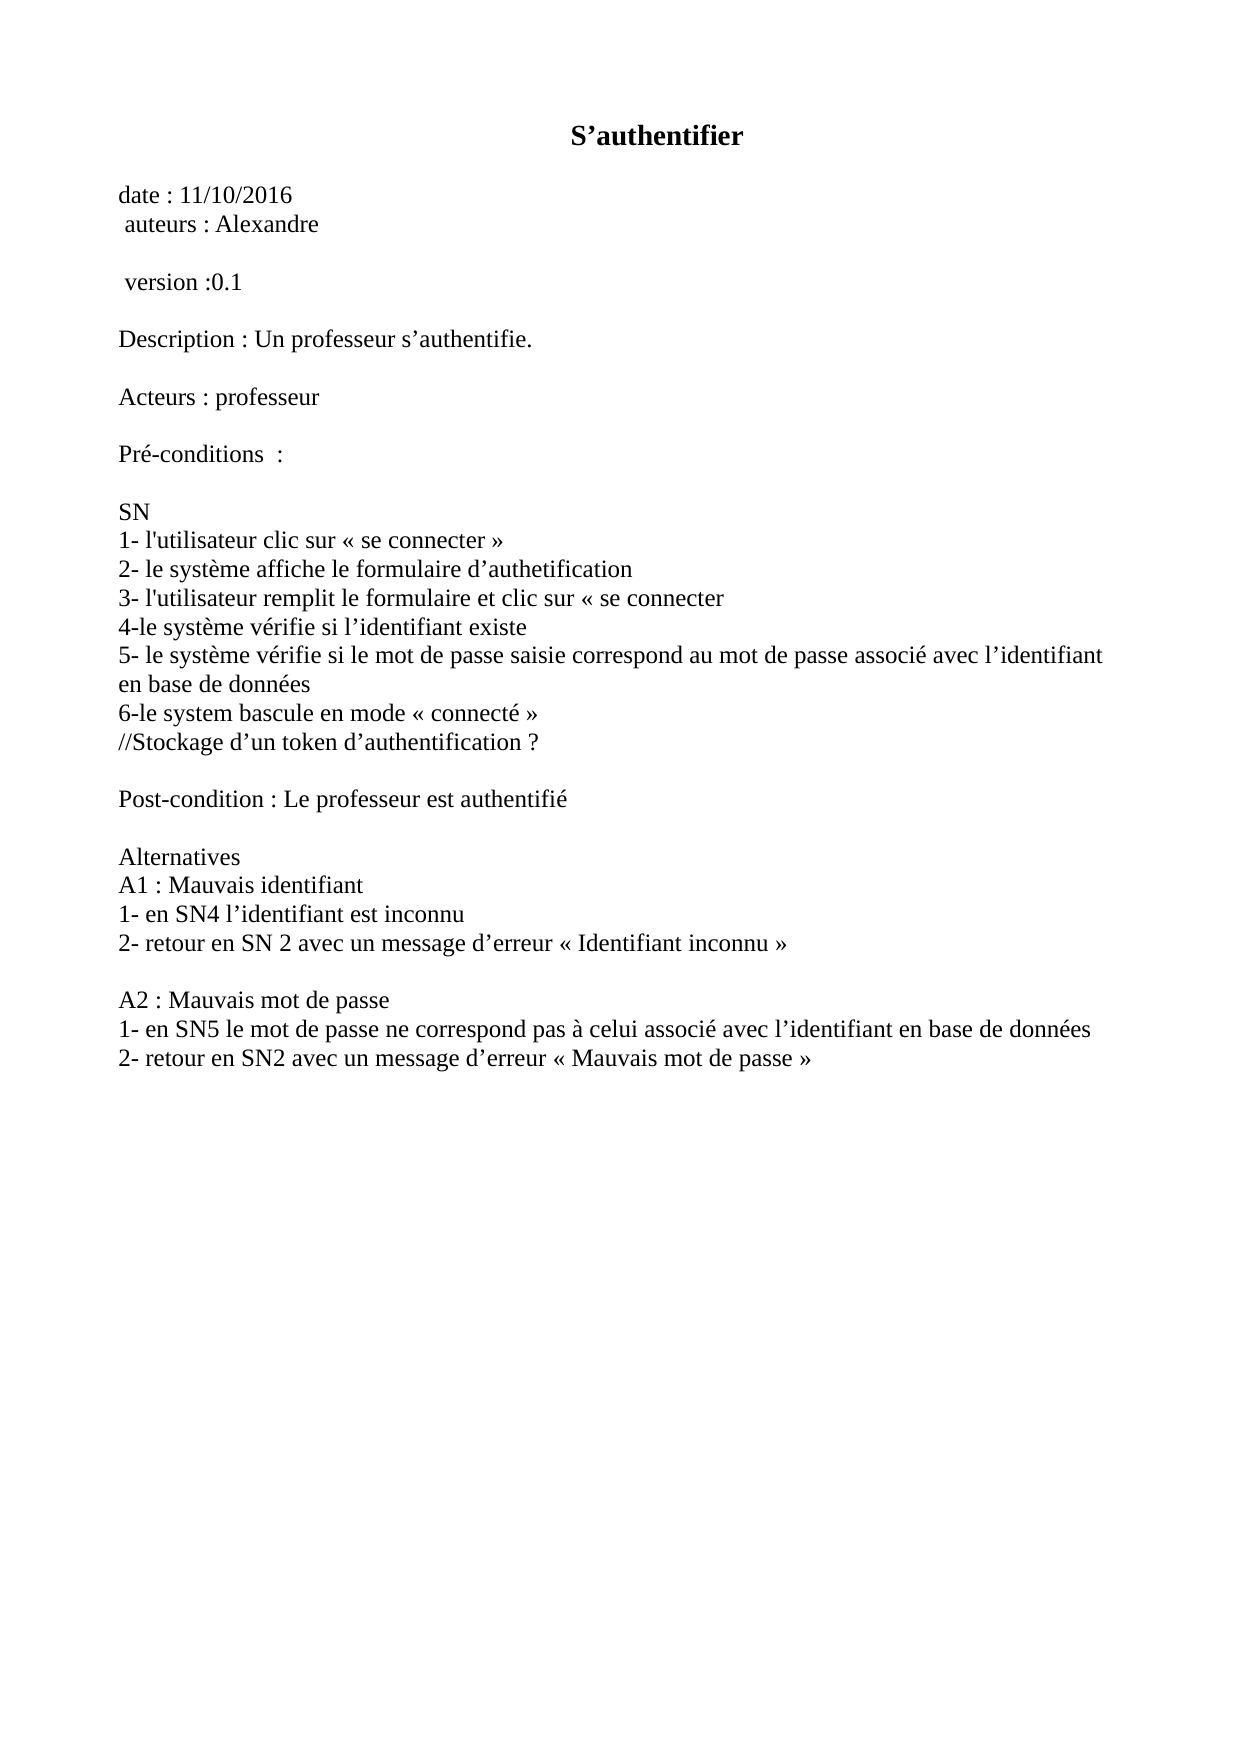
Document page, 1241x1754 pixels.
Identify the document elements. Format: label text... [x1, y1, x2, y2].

text 2- retour en SN 2 avec un message d’erreur « Identifiant inconnu » [118, 928, 1122, 957]
text 3- l'utilisateur remplit le formulaire et clic sur « se connecter [118, 583, 1122, 612]
text Description : Un professeur s’authentifie. [118, 324, 1122, 353]
text 6-le system bascule en mode « connecté » [118, 698, 1122, 727]
text Alternatives [118, 842, 1122, 870]
text 4-le système vérifie si l’identifiant existe [118, 612, 1122, 640]
text 2- le système affiche le formulaire d’authetification [118, 554, 1122, 583]
text 1- en SN4 l’identifiant est inconnu [118, 899, 1122, 928]
text S’authentifier [118, 118, 1122, 152]
text 2- retour en SN2 avec un message d’erreur « Mauvais mot de passe » [118, 1043, 1122, 1072]
text 1- l'utilisateur clic sur « se connecter » [118, 525, 1122, 554]
text //Stockage d’un token d’authentification ? [118, 727, 1122, 755]
text SN [118, 497, 1122, 525]
text A2 : Mauvais mot de passe [118, 985, 1122, 1014]
text A1 : Mauvais identifiant [118, 870, 1122, 899]
text date : 11/10/2016 [118, 180, 1122, 209]
text 5- le système vérifie si le mot de passe saisie correspond au mot de passe associé avec l’identifiant en base de données [118, 640, 1122, 698]
text Post-condition : Le professeur est authentifié [118, 784, 1122, 813]
text 1- en SN5 le mot de passe ne correspond pas à celui associé avec l’identifiant en base de données [118, 1014, 1122, 1043]
text version :0.1 [118, 267, 1122, 295]
text Acteurs : professeur [118, 382, 1122, 410]
text auteurs : Alexandre [118, 209, 1122, 238]
text Pré-conditions : [118, 439, 1122, 468]
